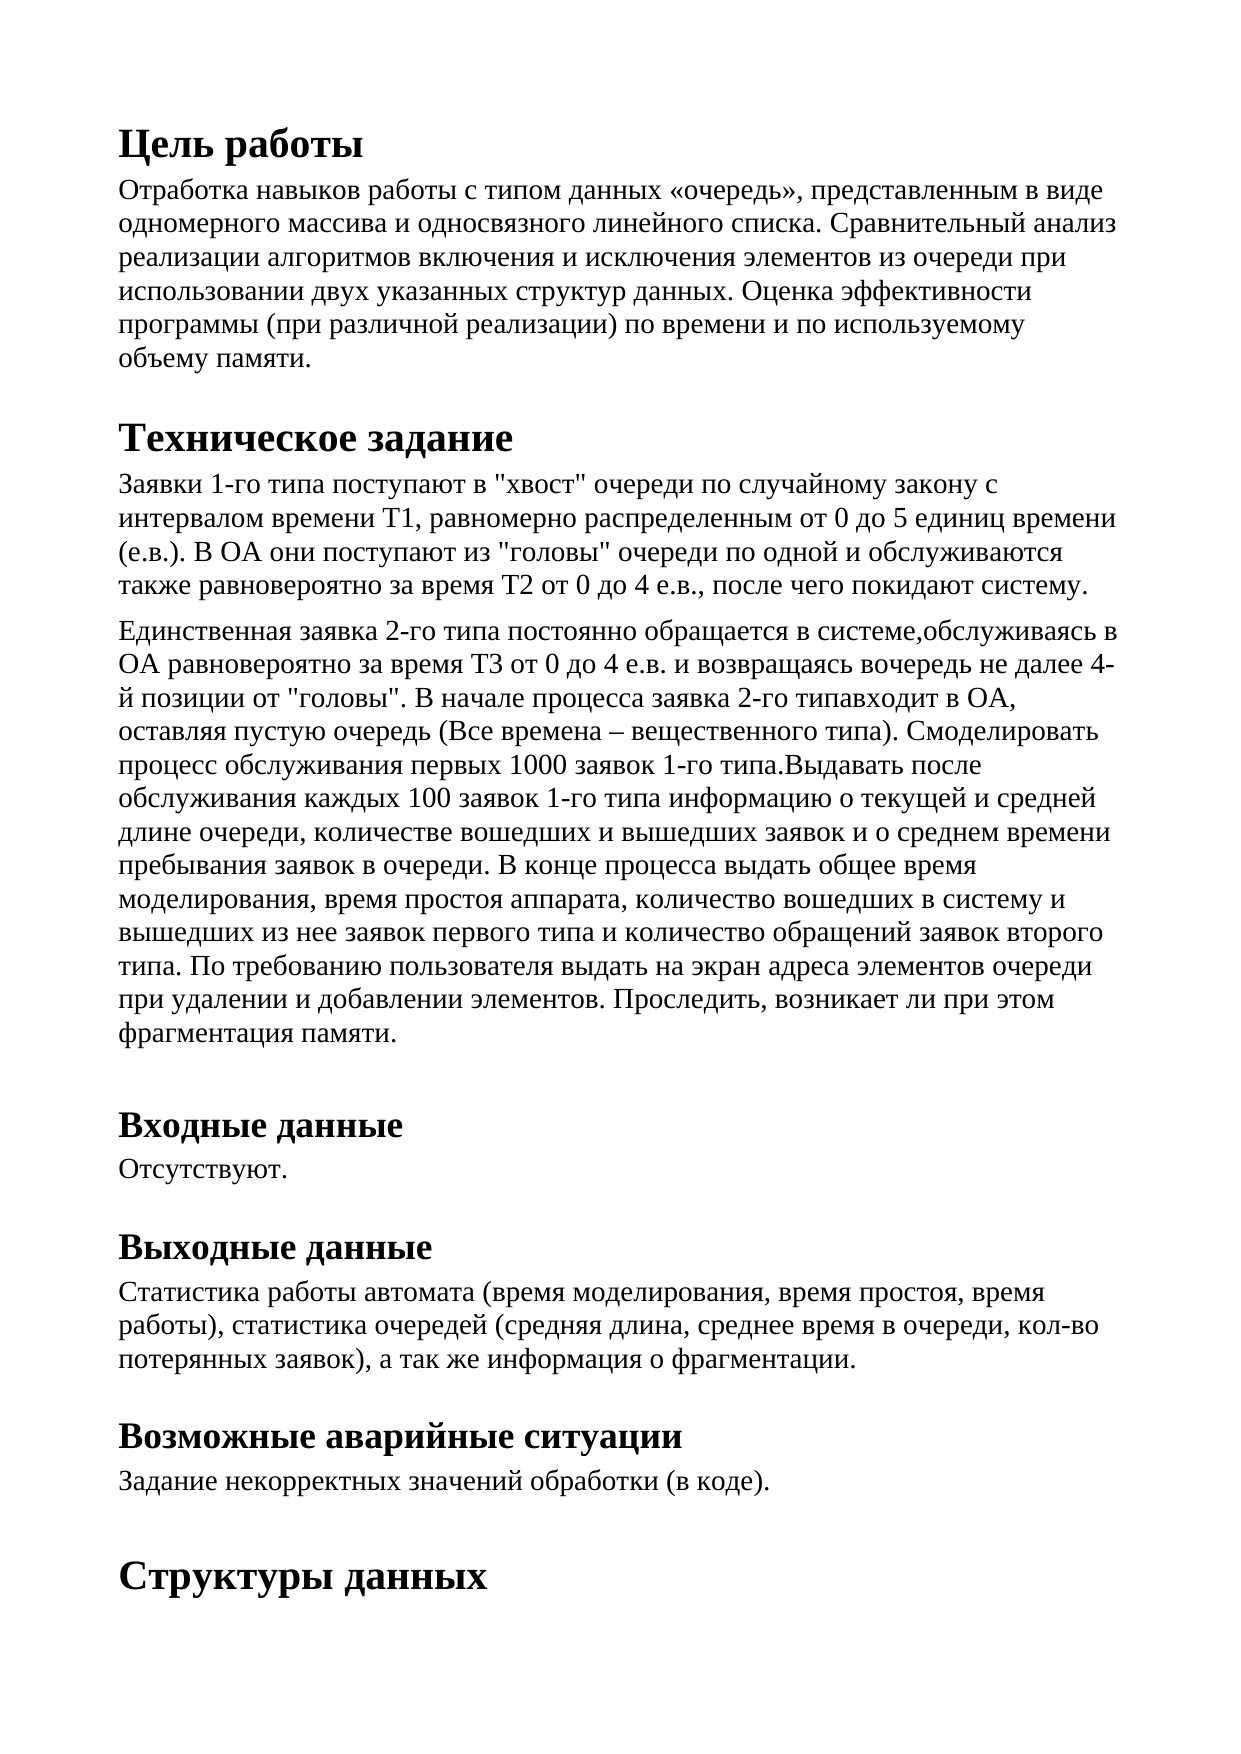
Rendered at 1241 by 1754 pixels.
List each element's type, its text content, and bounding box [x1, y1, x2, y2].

text Цель работы [118, 118, 1122, 166]
text Входные данные [118, 1102, 1122, 1146]
text Единственная заявка 2-го типа постоянно обращается в системе,обслуживаясь в ОА равновероятно за время Т3 от 0 до 4 е.в. и возвращаясь вочередь не далее 4-й позиции от "головы". В начале процесса заявка 2-го типавходит в ОА, оставляя пустую очередь (Все времена – вещественного типа). Смоделировать процесс обслуживания первых 1000 заявок 1-го типа.Выдавать после обслуживания каждых 100 заявок 1-го типа информацию о текущей и средней длине очереди, количестве вошедших и вышедших заявок и о среднем времени пребывания заявок в очереди. В конце процесса выдать общее время моделирования, время простоя аппарата, количество вошедших в систему и вышедших из нее заявок первого типа и количество обращений заявок второго типа. По требованию пользователя выдать на экран адреса элементов очереди при удалении и добавлении элементов. Проследить, возникает ли при этом фрагментация памяти. [118, 613, 1122, 1049]
text Отсутствуют. [118, 1152, 1122, 1185]
text Возможные аварийные ситуации [118, 1414, 1122, 1457]
text Техническое задание [118, 413, 1122, 461]
text Задание некорректных значений обработки (в коде). [118, 1463, 1122, 1496]
text Статистика работы автомата (время моделирования, время простоя, время работы), статистика очередей (средняя длина, среднее время в очереди, кол-во потерянных заявок), а так же информация о фрагментации. [118, 1274, 1122, 1374]
text Отработка навыков работы с типом данных «очередь», представленным в виде одномерного массива и односвязного линейного списка. Сравнительный анализ реализации алгоритмов включения и исключения элементов из очереди при использовании двух указанных структур данных. Оценка эффективности программы (при различной реализации) по времени и по используемому объему памяти. [118, 172, 1122, 373]
text Структуры данных [118, 1550, 1122, 1598]
text Выходные данные [118, 1191, 1122, 1268]
text Заявки 1-го типа поступают в "хвост" очереди по случайному закону с интервалом времени Т1, равномерно распределенным от 0 до 5 единиц времени (е.в.). В ОА они поступают из "головы" очереди по одной и обслуживаются также равновероятно за время Т2 от 0 до 4 е.в., после чего покидают систему. [118, 467, 1122, 601]
